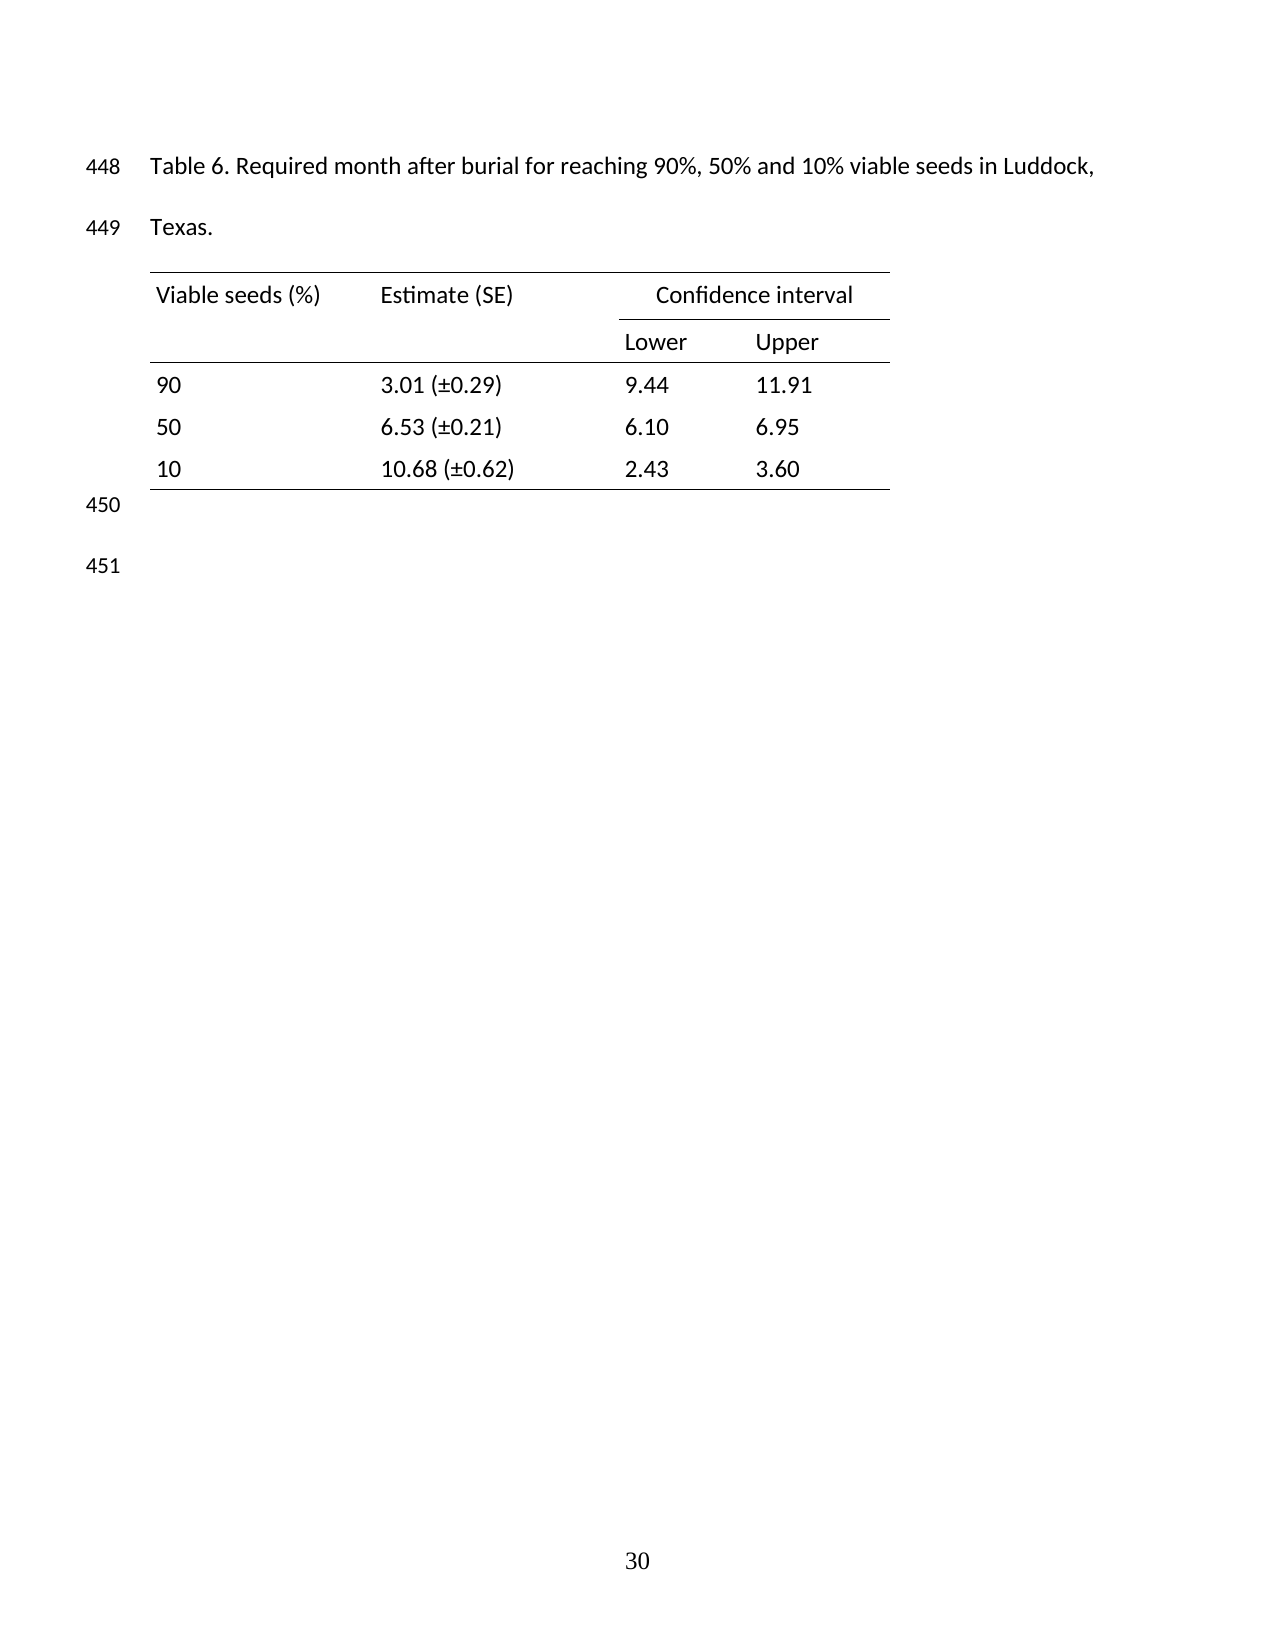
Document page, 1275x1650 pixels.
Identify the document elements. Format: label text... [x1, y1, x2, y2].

table_cell Upper [750, 320, 890, 362]
table_header Viable seeds (%) [150, 273, 374, 362]
table_cell Lower [619, 320, 749, 362]
table_cell 6.10 [619, 405, 749, 447]
table_cell 6.95 [750, 405, 890, 447]
table_cell 2.43 [619, 447, 749, 489]
table_header Estimate (SE) [375, 273, 619, 362]
text Table 6. Required month after burial for reaching 90%, 50% and 10% viable seeds in Luddock, Texas. [150, 150, 1125, 242]
table_cell 50 [150, 405, 374, 447]
table_header Confidence interval [619, 273, 890, 319]
table_cell 10.68 (±0.62) [375, 447, 619, 489]
table_cell 3.60 [750, 447, 890, 489]
table_cell 6.53 (±0.21) [375, 405, 619, 447]
table_cell 10 [150, 447, 374, 489]
table_cell 90 [150, 363, 374, 405]
table_cell 9.44 [619, 363, 749, 405]
table_cell 11.91 [750, 363, 890, 405]
table_cell 3.01 (±0.29) [375, 363, 619, 405]
